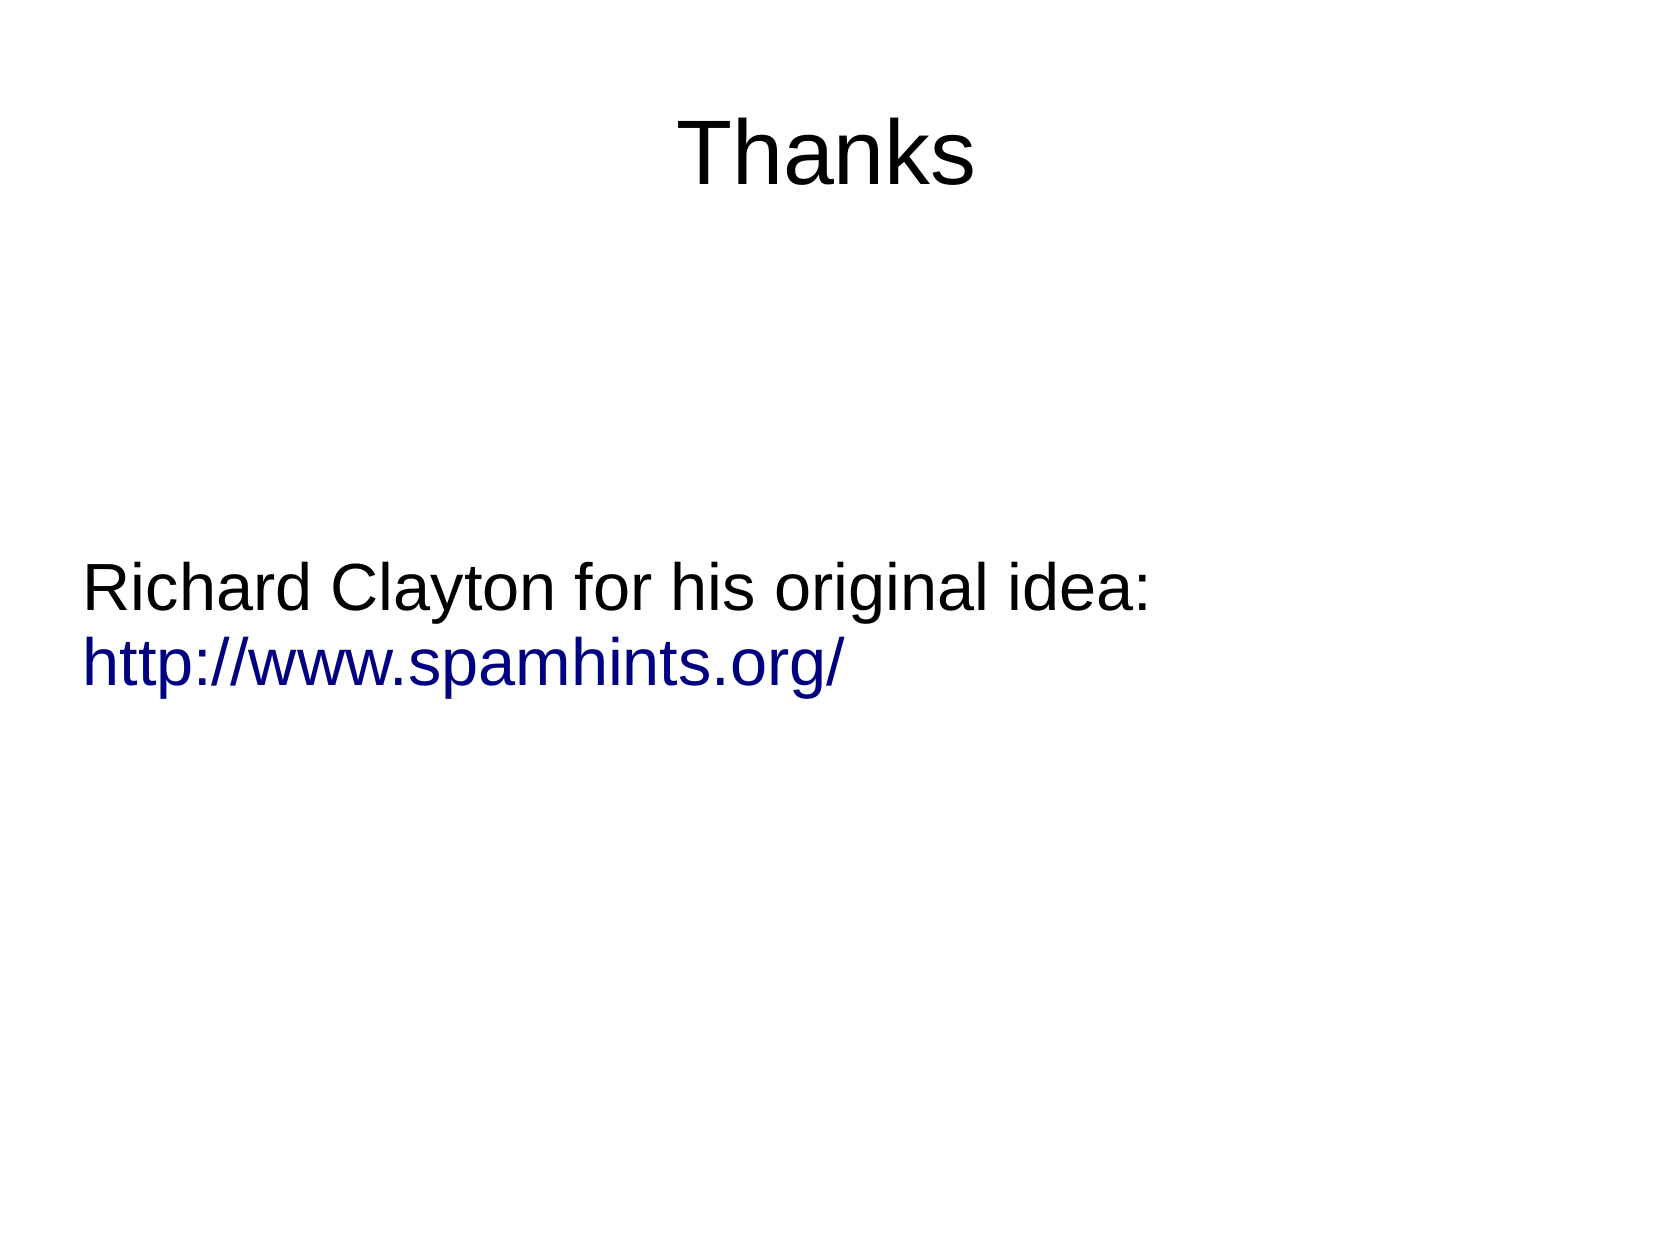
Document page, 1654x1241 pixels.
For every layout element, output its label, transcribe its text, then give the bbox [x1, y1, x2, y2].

title Thanks [82, 56, 1571, 250]
subtitle Richard Clayton for his original idea: http://www.spamhints.org/ [82, 297, 1571, 1102]
